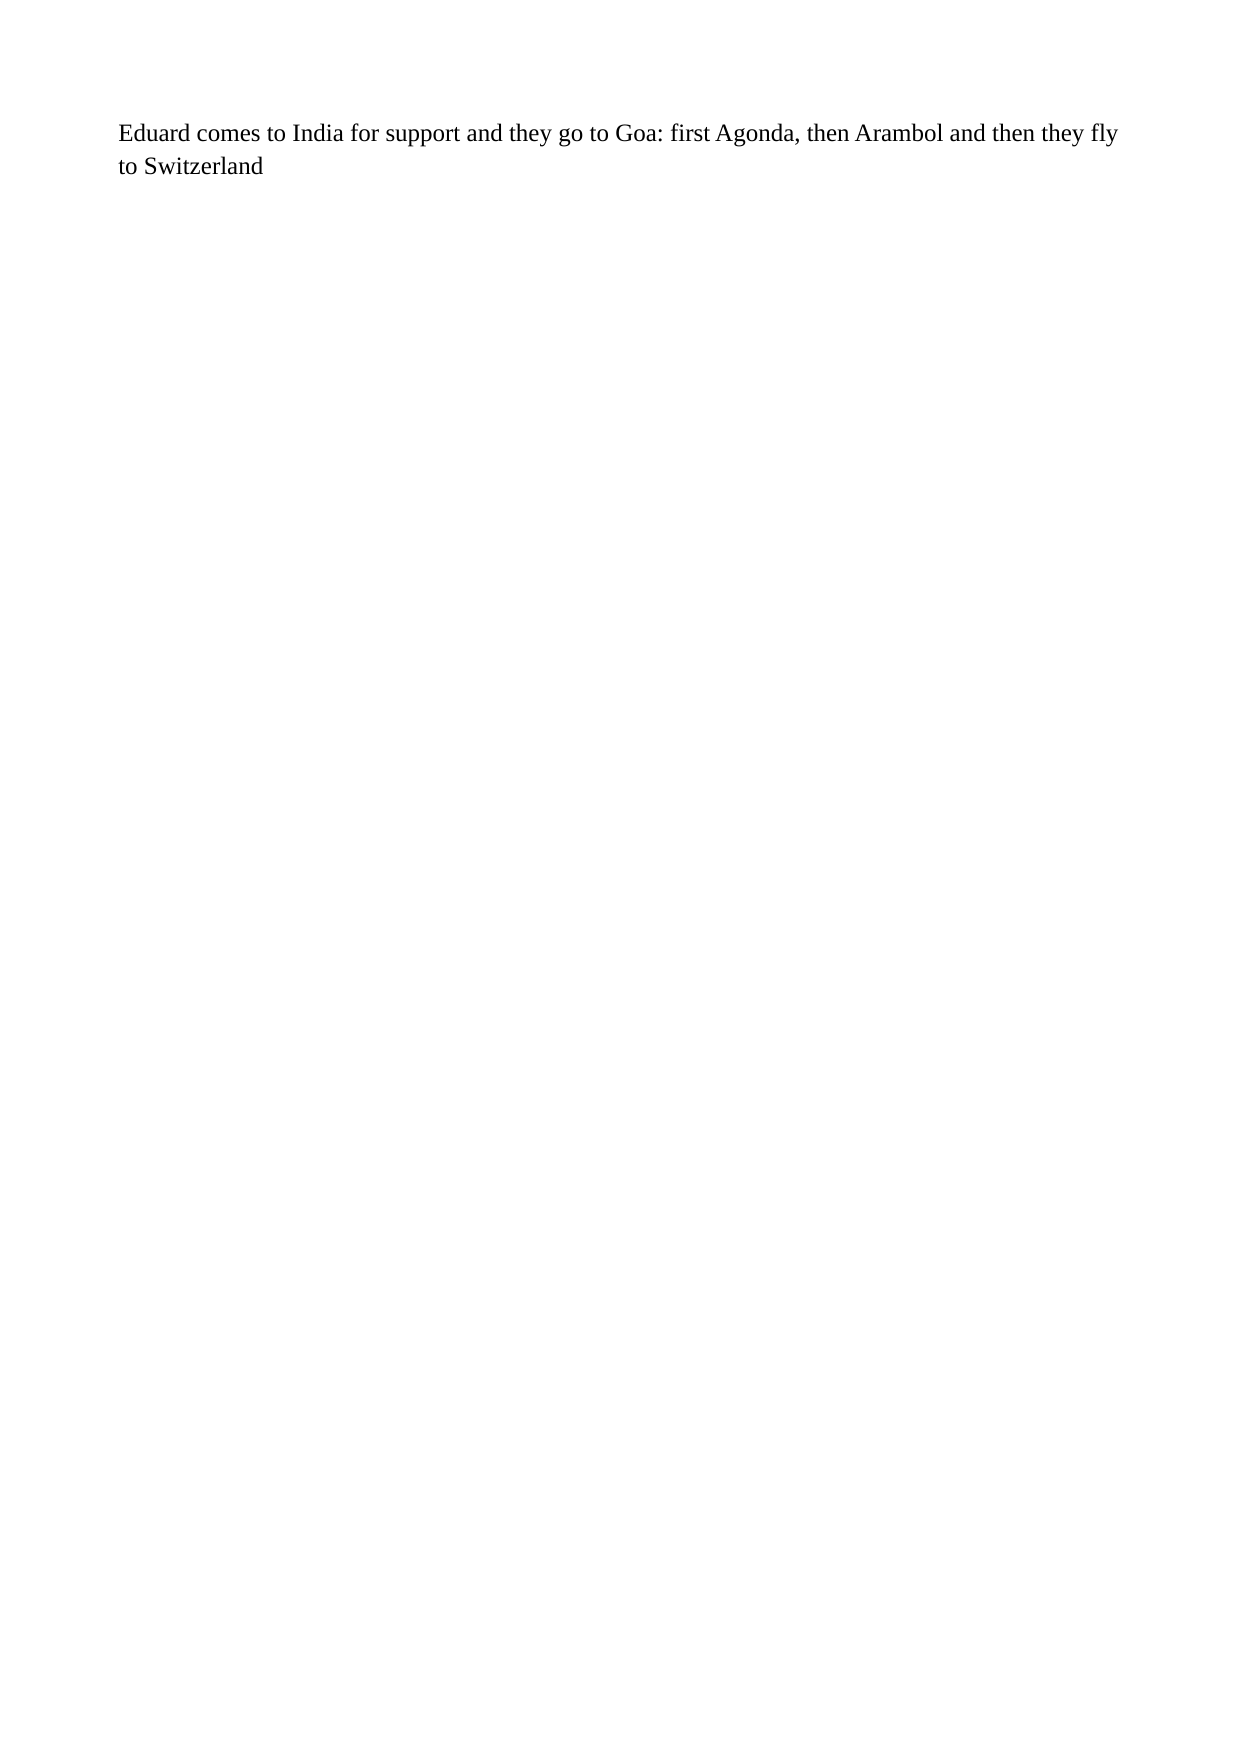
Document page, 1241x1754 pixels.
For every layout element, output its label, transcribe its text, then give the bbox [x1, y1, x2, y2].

text Eduard comes to India for support and they go to Goa: first Agonda, then Arambol and then they fly to Switzerland [118, 118, 1122, 180]
